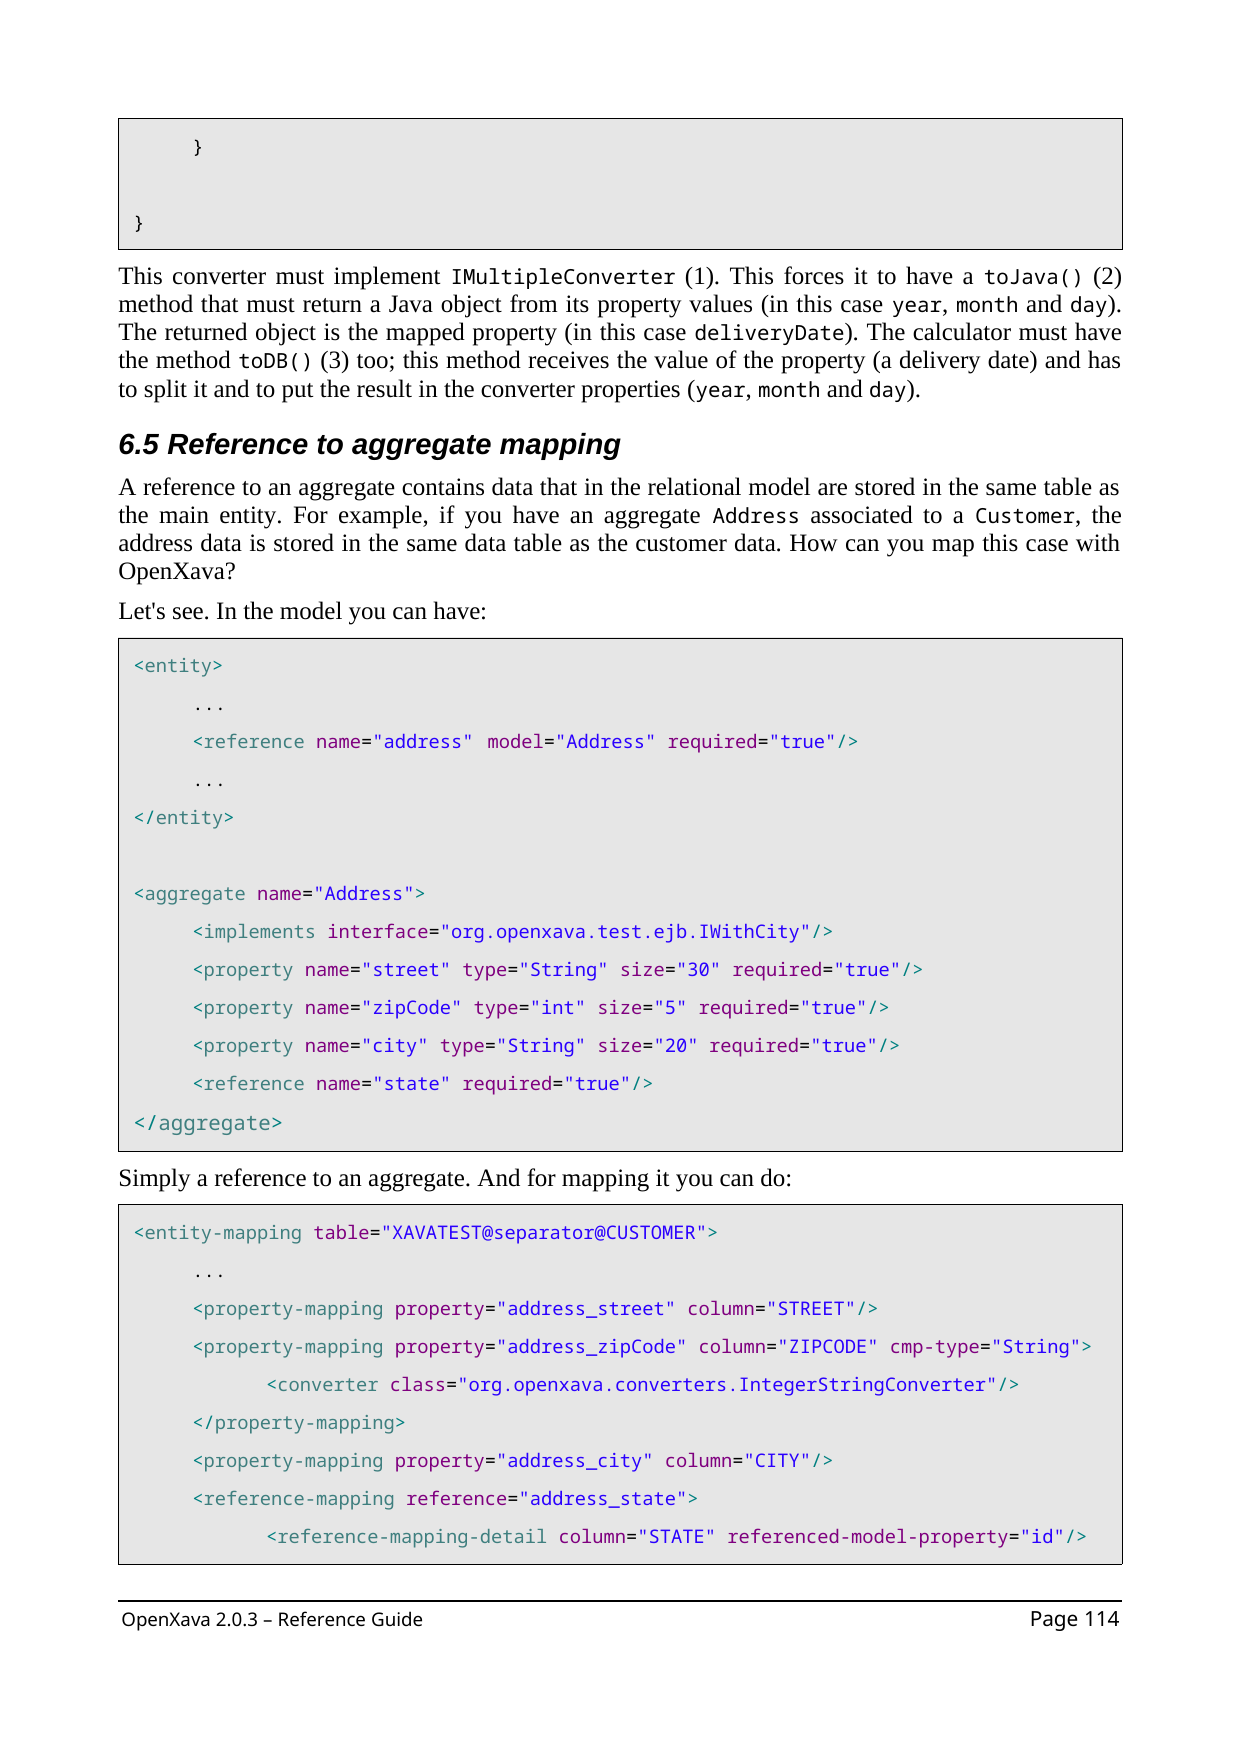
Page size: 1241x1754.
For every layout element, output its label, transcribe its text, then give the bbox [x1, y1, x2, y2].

text } [119, 194, 1122, 249]
text <property-mapping property="address_street" column="STREET"/> [119, 1280, 1122, 1318]
text </entity> [119, 789, 1122, 827]
text <converter class="org.openxava.converters.IntegerStringConverter"/> [119, 1356, 1122, 1394]
text <reference-mapping reference="address_state"> [119, 1471, 1122, 1508]
text ... [119, 675, 1122, 713]
text Let's see. In the model you can have: [118, 597, 1122, 625]
text <implements interface="org.openxava.test.ejb.IWithCity"/> [119, 903, 1122, 942]
text Simply a reference to an aggregate. And for mapping it you can do: [118, 1164, 1122, 1192]
text <property-mapping property="address_zipCode" column="ZIPCODE" cmp-type="String"> [119, 1318, 1122, 1356]
text <reference name="address" model="Address" required="true"/> [119, 713, 1122, 751]
text <reference-mapping-detail column="STATE" referenced-model-property="id"/> [119, 1508, 1122, 1564]
text </property-mapping> [119, 1394, 1122, 1432]
text ... [119, 1242, 1122, 1280]
text <aggregate name="Address"> [119, 866, 1122, 903]
text <property name="street" type="String" size="30" required="true"/> [119, 942, 1122, 979]
text <property name="city" type="String" size="20" required="true"/> [119, 1018, 1122, 1056]
text <property-mapping property="address_city" column="CITY"/> [119, 1432, 1122, 1471]
subtitle Reference to aggregate mapping [118, 428, 1122, 461]
text <entity-mapping table="XAVATEST@separator@CUSTOMER"> [119, 1205, 1122, 1242]
text <property name="zipCode" type="int" size="5" required="true"/> [119, 979, 1122, 1018]
text </aggregate> [119, 1094, 1122, 1151]
text <entity> [119, 639, 1122, 675]
text } [119, 119, 1122, 156]
text This converter must implement IMultipleConverter (1). This forces it to have a toJava() (2) method that must return a Java object from its property values (in this case year, month and day). The returned object is the mapped property (in this case deliveryDate). The calculator must have the method toDB() (3) too; this method receives the value of the property (a delivery date) and has to split it and to put the result in the converter properties (year, month and day). [118, 262, 1122, 403]
text <reference name="state" required="true"/> [119, 1056, 1122, 1094]
text ... [119, 751, 1122, 789]
text A reference to an aggregate contains data that in the relational model are stored in the same table as the main entity. For example, if you have an aggregate Address associated to a Customer, the address data is stored in the same data table as the customer data. How can you map this case with OpenXava? [118, 473, 1122, 585]
